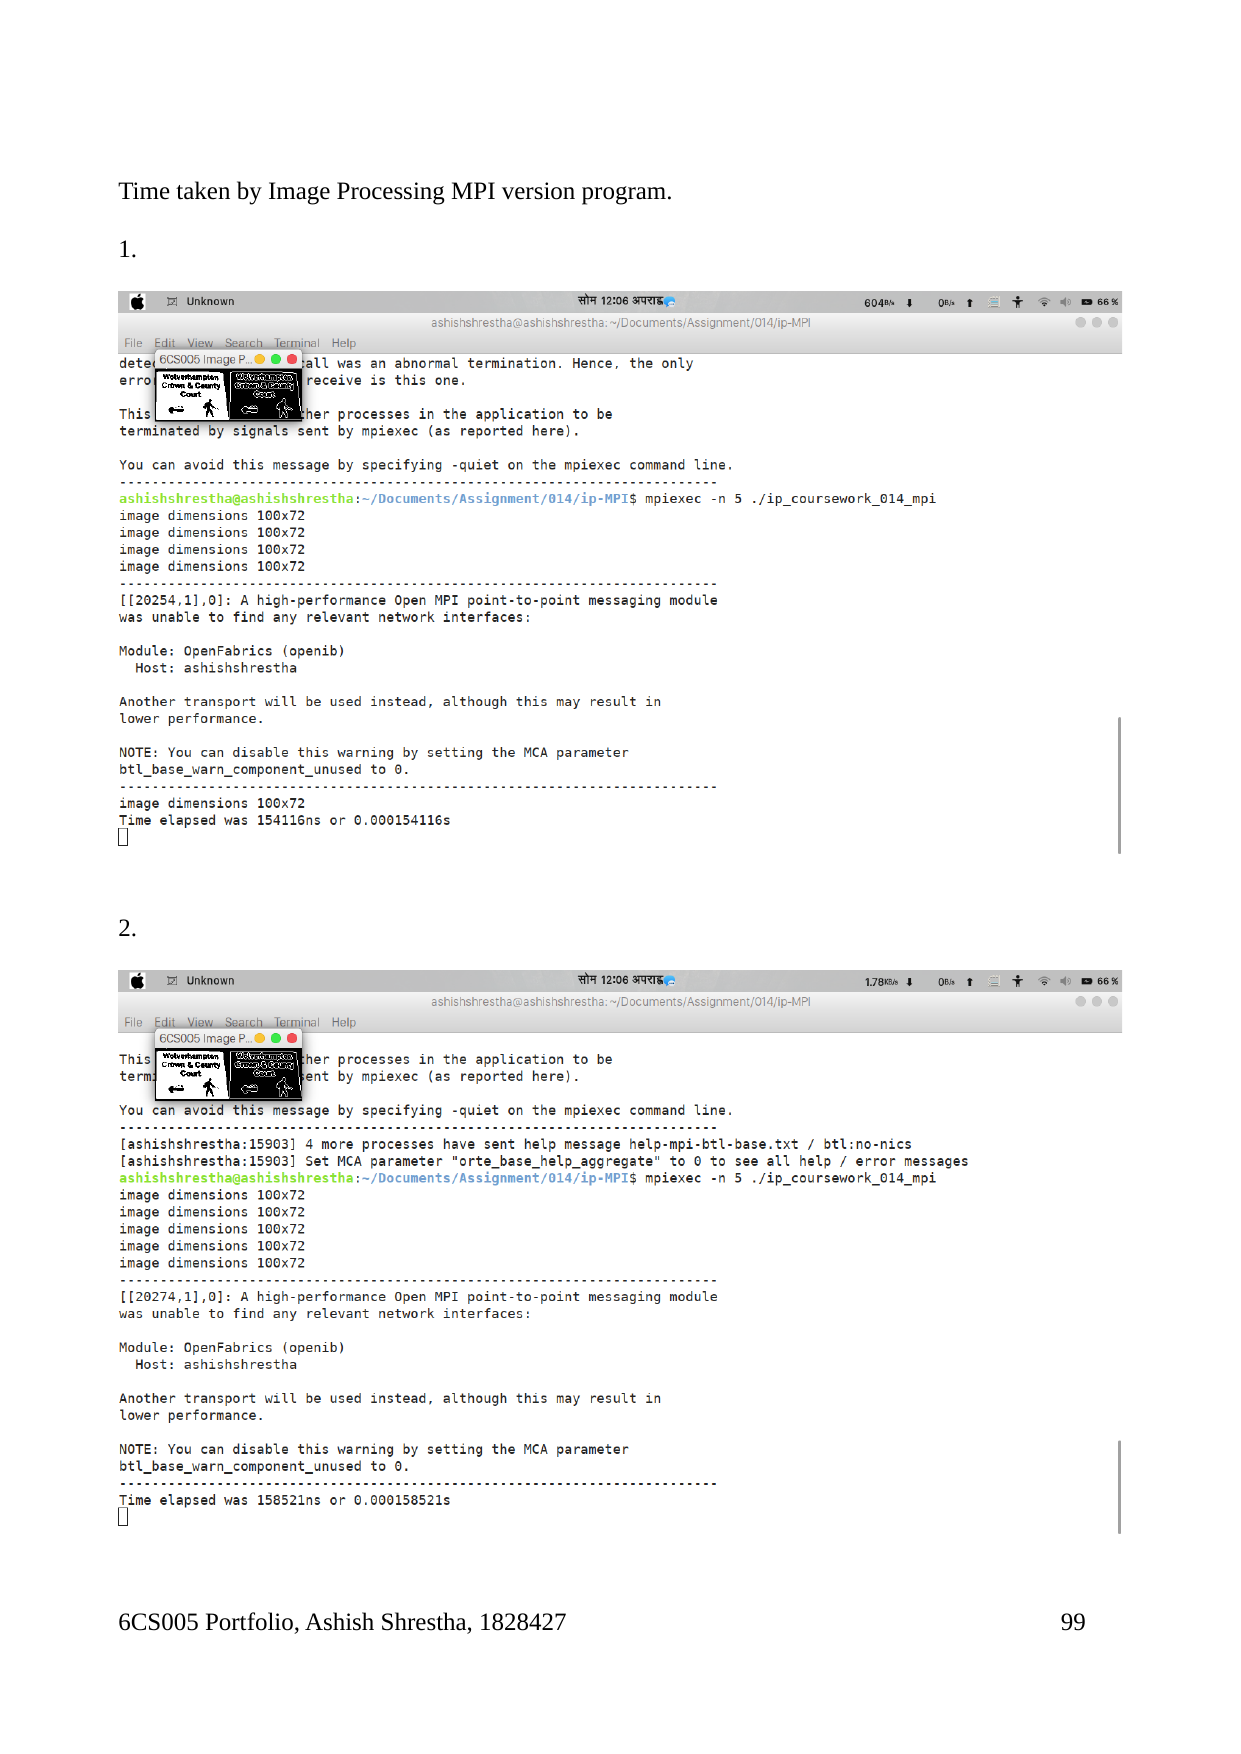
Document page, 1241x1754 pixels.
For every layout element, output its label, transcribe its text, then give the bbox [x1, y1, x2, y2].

picture [118, 291, 1123, 856]
text 1. [118, 234, 1122, 263]
text Time taken by Image Processing MPI version program. [118, 176, 1122, 205]
text 2. [118, 913, 1122, 942]
picture [118, 970, 1123, 1536]
